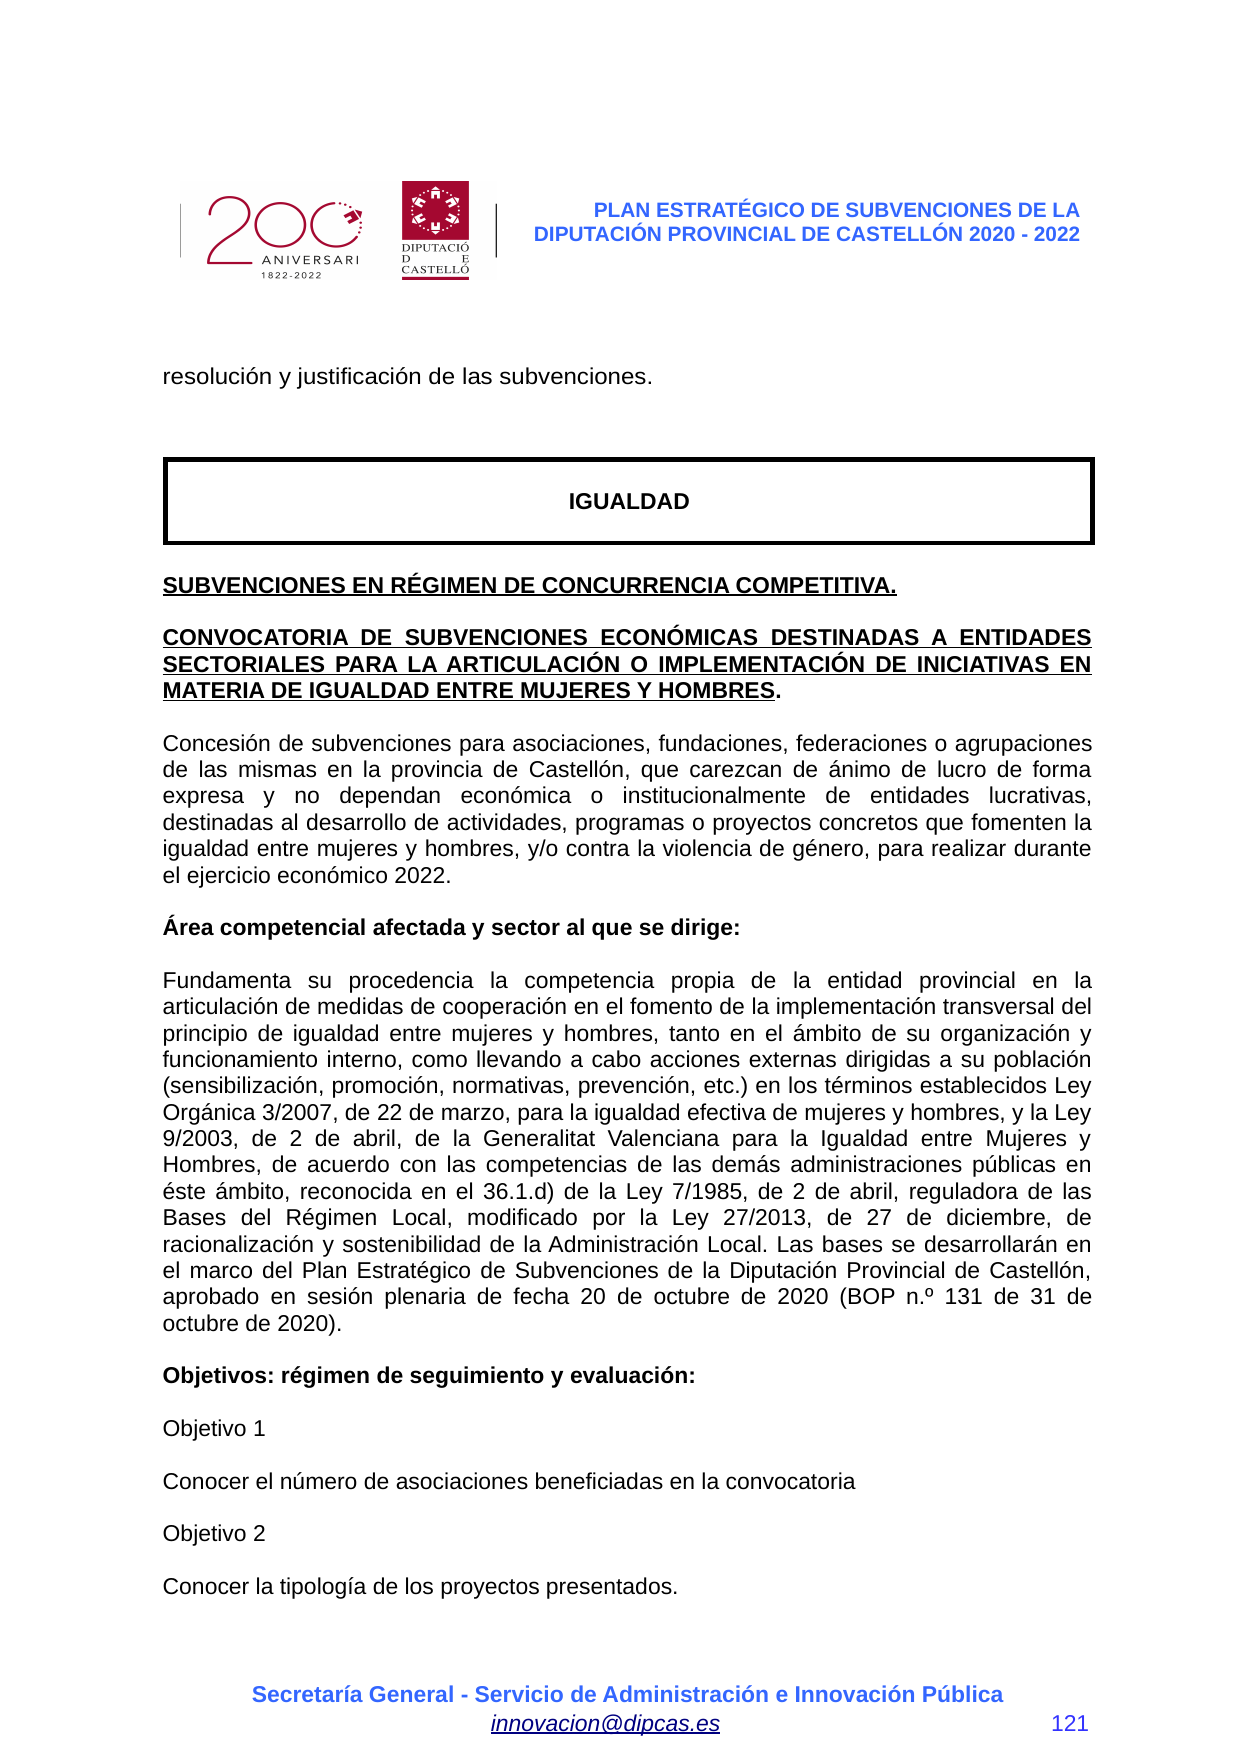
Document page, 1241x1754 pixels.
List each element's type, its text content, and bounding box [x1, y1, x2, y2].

table_header IGUALDAD [168, 462, 1090, 541]
list Objetivos: régimen de seguimiento y evaluación: [162, 1362, 1092, 1389]
text Concesión de subvenciones para asociaciones, fundaciones, federaciones o agrupaciones de las mismas en la provincia de Castellón, que carezcan de ánimo de lucro de forma expresa y no dependan económica o institucionalmente de entidades lucrativas, destinadas al desarrollo de actividades, programas o proyectos concretos que fomenten la igualdad entre mujeres y hombres, y/o contra la violencia de género, para realizar durante el ejercicio económico 2022. [162, 730, 1092, 888]
text Fundamenta su procedencia la competencia propia de la entidad provincial en la articulación de medidas de cooperación en el fomento de la implementación transversal del principio de igualdad entre mujeres y hombres, tanto en el ámbito de su organización y funcionamiento interno, como llevando a cabo acciones externas dirigidas a su población (sensibilización, promoción, normativas, prevención, etc.) en los términos establecidos Ley Orgánica 3/2007, de 22 de marzo, para la igualdad efectiva de mujeres y hombres, y la Ley 9/2003, de 2 de abril, de la Generalitat Valenciana para la Igualdad entre Mujeres y Hombres, de acuerdo con las competencias de las demás administraciones públicas en éste ámbito, reconocida en el 36.1.d) de la Ley 7/1985, de 2 de abril, reguladora de las Bases del Régimen Local, modificado por la Ley 27/2013, de 27 de diciembre, de racionalización y sostenibilidad de la Administración Local. Las bases se desarrollarán en el marco del Plan Estratégico de Subvenciones de la Diputación Provincial de Castellón, aprobado en sesión plenaria de fecha 20 de octubre de 2020 (BOP n.º 131 de 31 de octubre de 2020). [162, 967, 1092, 1336]
text MATERIA DE IGUALDAD ENTRE MUJERES Y HOMBRES. [162, 675, 1092, 703]
picture [180, 181, 497, 280]
text CONVOCATORIA DE SUBVENCIONES ECONÓMICAS DESTINADAS A ENTIDADES [162, 624, 1092, 647]
text Objetivo 1 [162, 1415, 1092, 1441]
text SECTORIALES PARA LA ARTICULACIÓN O IMPLEMENTACIÓN DE INICIATIVAS EN [162, 648, 1092, 674]
text Conocer el número de asociaciones beneficiadas en la convocatoria [162, 1468, 1092, 1494]
text Conocer la tipología de los proyectos presentados. [162, 1573, 1092, 1599]
text SUBVENCIONES EN RÉGIMEN DE CONCURRENCIA COMPETITIVA. [162, 572, 1092, 598]
text Objetivo 2 [162, 1520, 1092, 1547]
list Área competencial afectada y sector al que se dirige: [162, 914, 1092, 941]
text resolución y justificación de las subvenciones. [162, 363, 1092, 389]
